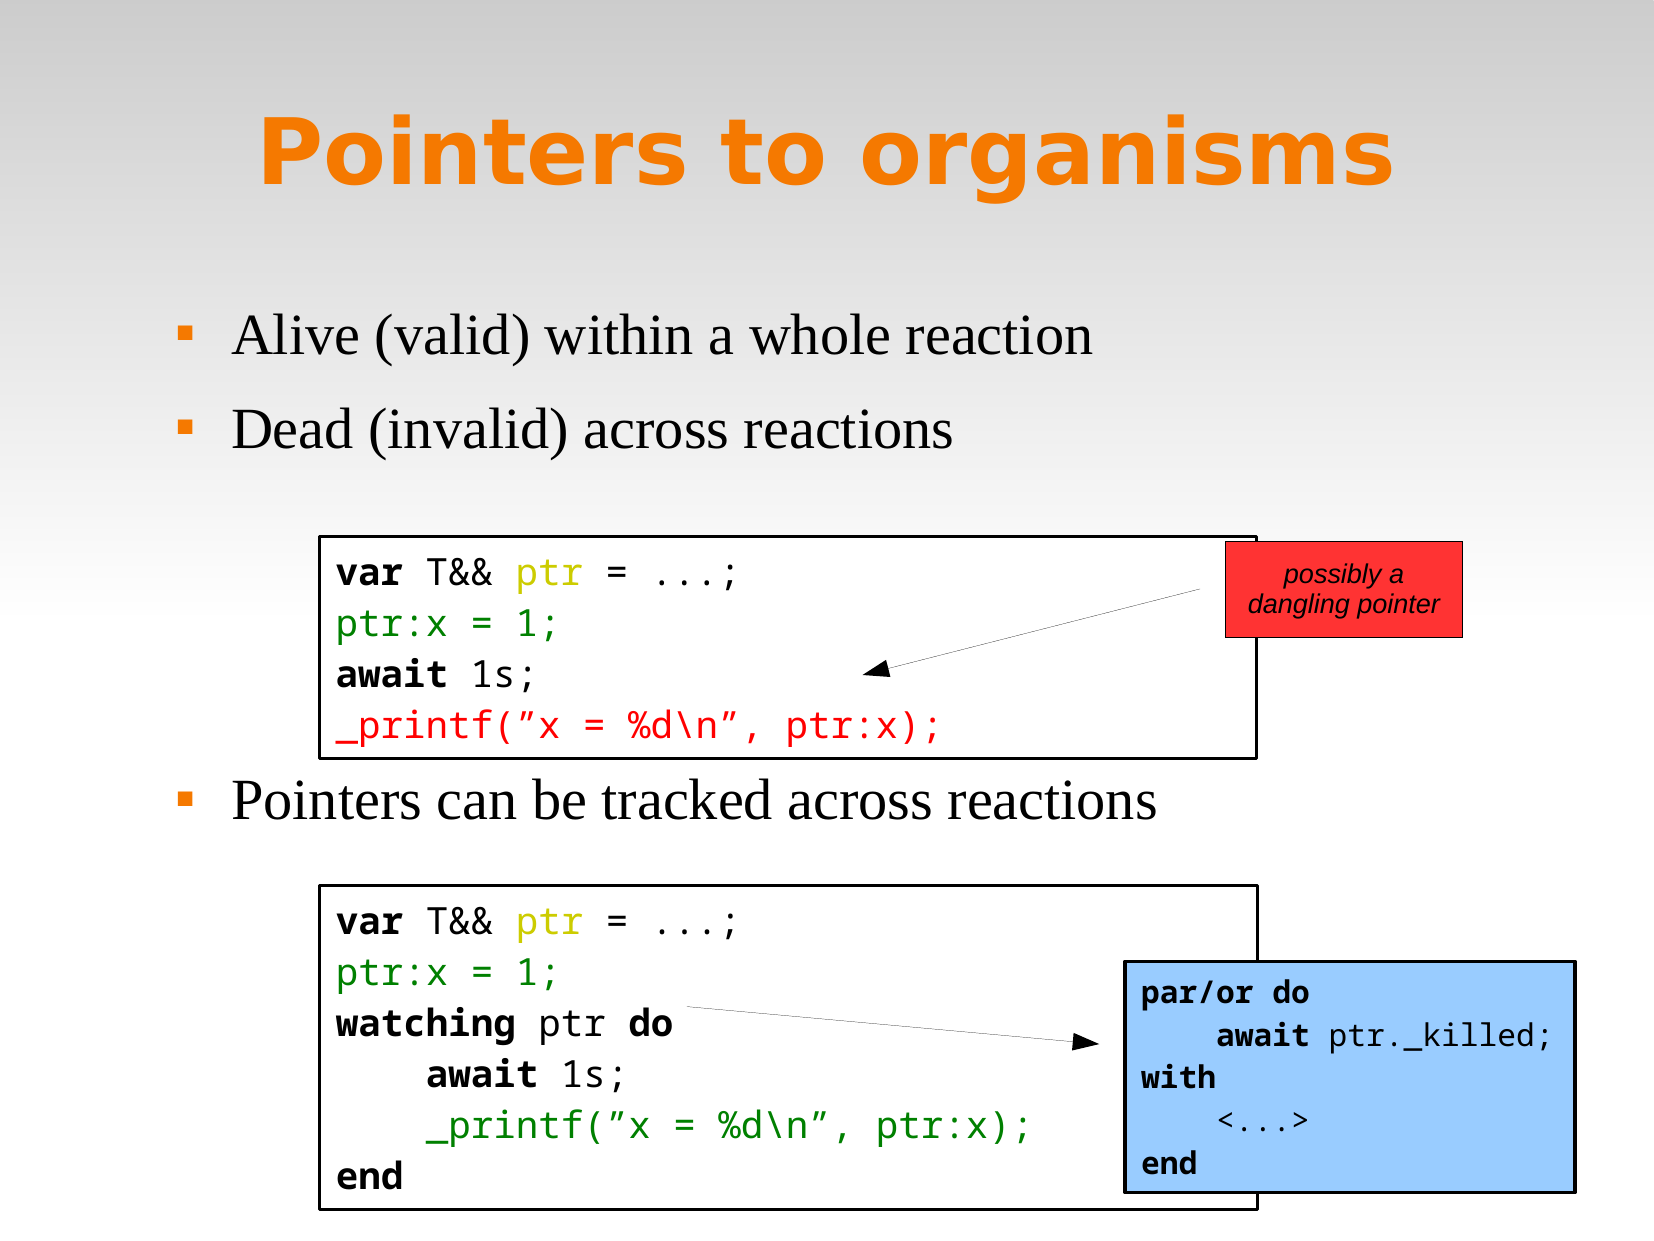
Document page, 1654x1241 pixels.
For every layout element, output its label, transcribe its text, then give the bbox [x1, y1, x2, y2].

text_box var T&& ptr = ...; ptr:x = 1; watching ptr do await 1s; _printf(”x = %d\n”, ptr:x); end [319, 885, 1258, 1170]
title Pointers to organisms [82, 49, 1571, 257]
text_box par/or do await ptr._killed; with <...> end [1125, 961, 1576, 1165]
list Alive (valid) within a whole reaction Dead (invalid) across reactions Pointers can be tracked across reactions [89, 302, 1463, 1121]
text_box possibly a dangling pointer [1225, 541, 1463, 638]
text_box var T&& ptr = ...; ptr:x = 1; await 1s; _printf(”x = %d\n”, ptr:x); [319, 536, 1257, 732]
